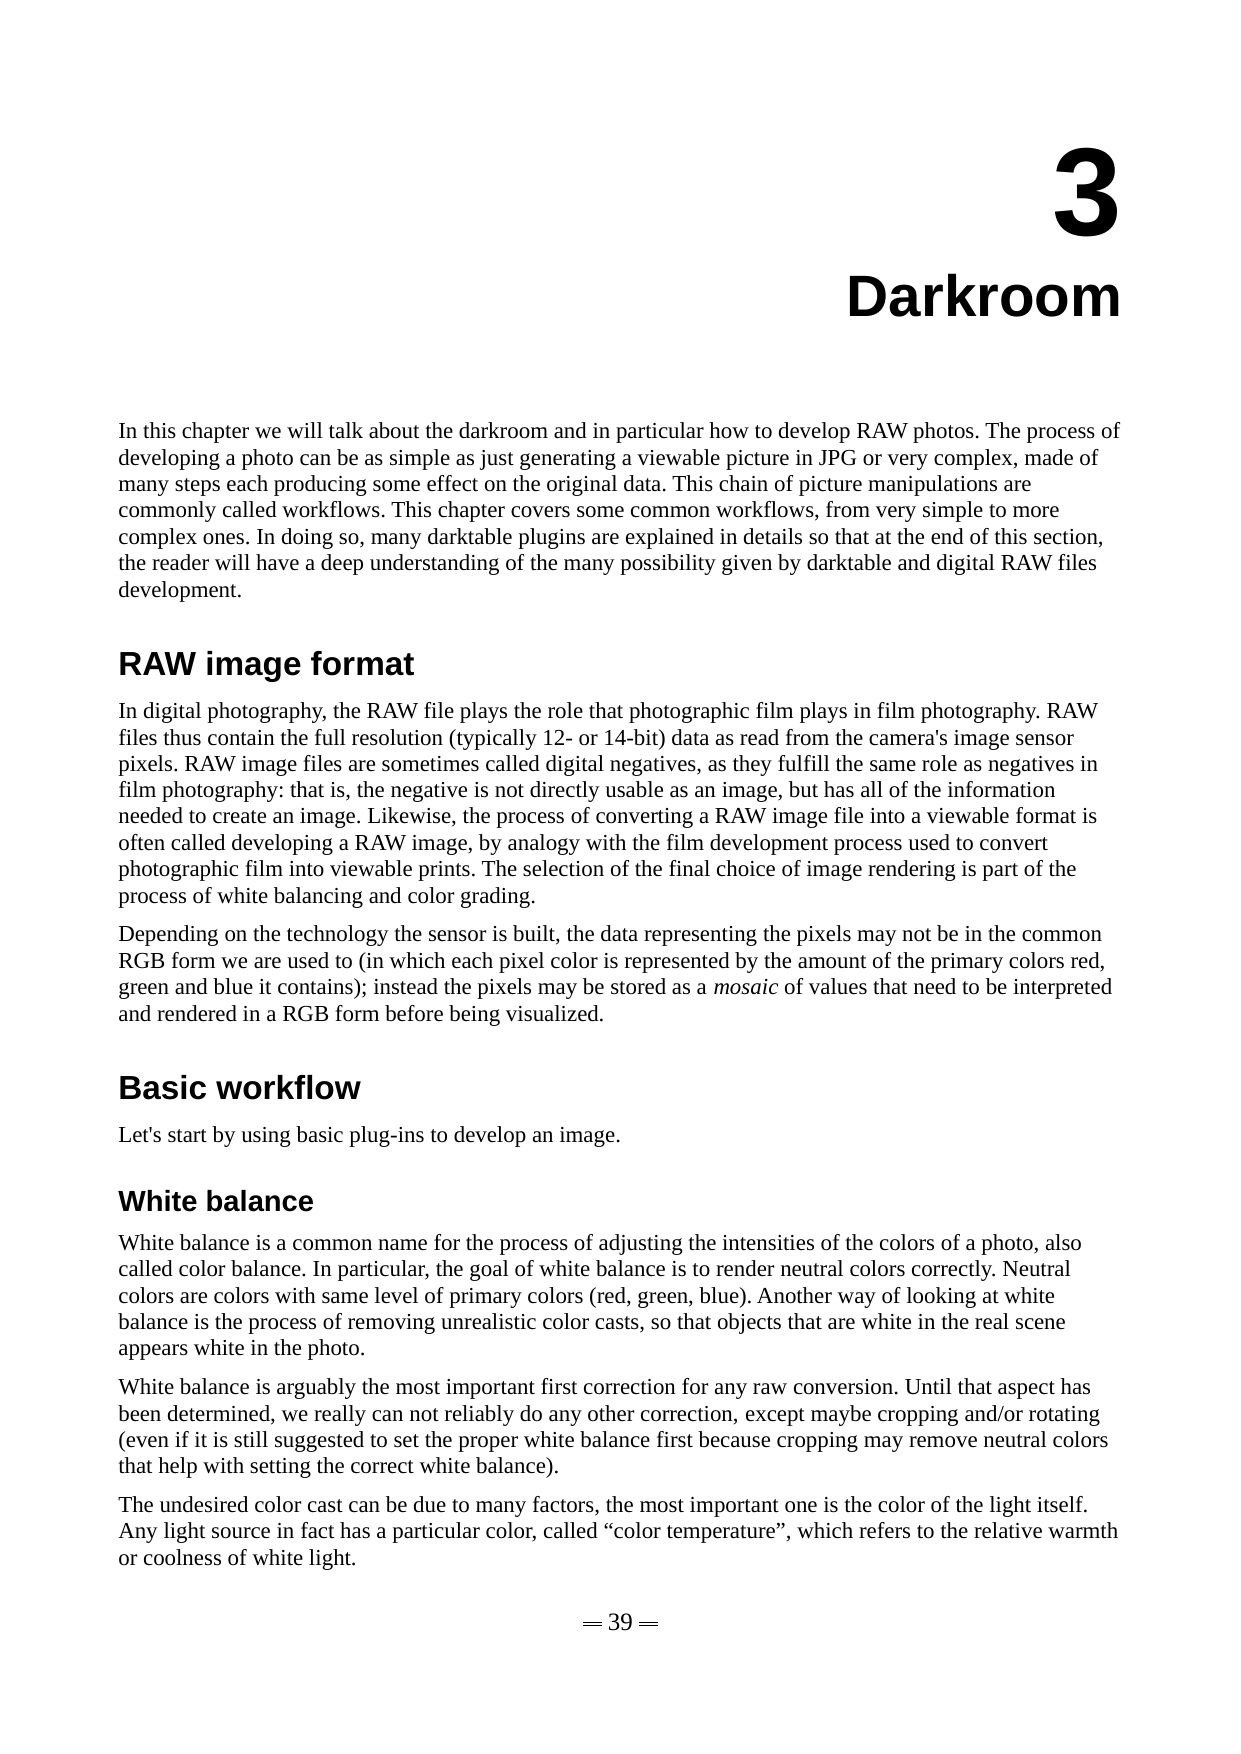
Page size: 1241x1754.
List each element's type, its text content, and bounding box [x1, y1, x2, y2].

text Depending on the technology the sensor is built, the data representing the pixels may not be in the common RGB form we are used to (in which each pixel color is represented by the amount of the primary colors red, green and blue it contains); instead the pixels may be stored as a mosaic of values that need to be interpreted and rendered in a RGB form before being visualized. [118, 921, 1122, 1026]
title Darkroom [118, 262, 1122, 329]
text White balance is arguably the most important first correction for any raw conversion. Until that aspect has been determined, we really can not reliably do any other correction, except maybe cropping and/or rotating (even if it is still suggested to set the proper white balance first because cropping may remove neutral colors that help with setting the correct white balance). [118, 1373, 1122, 1479]
text 3 [118, 118, 1122, 262]
text Let's start by using basic plug-ins to develop an image. [118, 1121, 1122, 1147]
text White balance is a common name for the process of adjusting the intensities of the colors of a photo, also called color balance. In particular, the goal of white balance is to render neutral colors correctly. Neutral colors are colors with same level of primary colors (red, green, blue). Another way of looking at white balance is the process of removing unrealistic color casts, so that objects that are white in the real scene appears white in the photo. [118, 1229, 1122, 1361]
text The undesired color cast can be due to many factors, the most important one is the color of the light itself. Any light source in fact has a particular color, called “color temperature”, which refers to the relative warmth or coolness of white light. [118, 1491, 1122, 1570]
text In digital photography, the RAW file plays the role that photographic film plays in film photography. RAW files thus contain the full resolution (typically 12- or 14-bit) data as read from the camera's image sensor pixels. RAW image files are sometimes called digital negatives, as they fulfill the same role as negatives in film photography: that is, the negative is not directly usable as an image, but has all of the information needed to create an image. Likewise, the process of converting a RAW image file into a viewable format is often called developing a RAW image, by analogy with the film development process used to convert photographic film into viewable prints. The selection of the final choice of image rendering is part of the process of white balancing and color grading. [118, 697, 1122, 908]
subtitle RAW image format [118, 644, 1122, 682]
subtitle White balance [118, 1184, 1122, 1217]
text In this chapter we will talk about the darkroom and in particular how to develop RAW photos. The process of developing a photo can be as simple as just generating a viewable picture in JPG or very complex, made of many steps each producing some effect on the original data. This chain of picture manipulations are commonly called workflows. This chapter covers some common workflows, from very simple to more complex ones. In doing so, many darktable plugins are explained in details so that at the end of this section, the reader will have a deep understanding of the many possibility given by darktable and digital RAW files development. [118, 417, 1122, 602]
subtitle Basic workflow [118, 1068, 1122, 1106]
